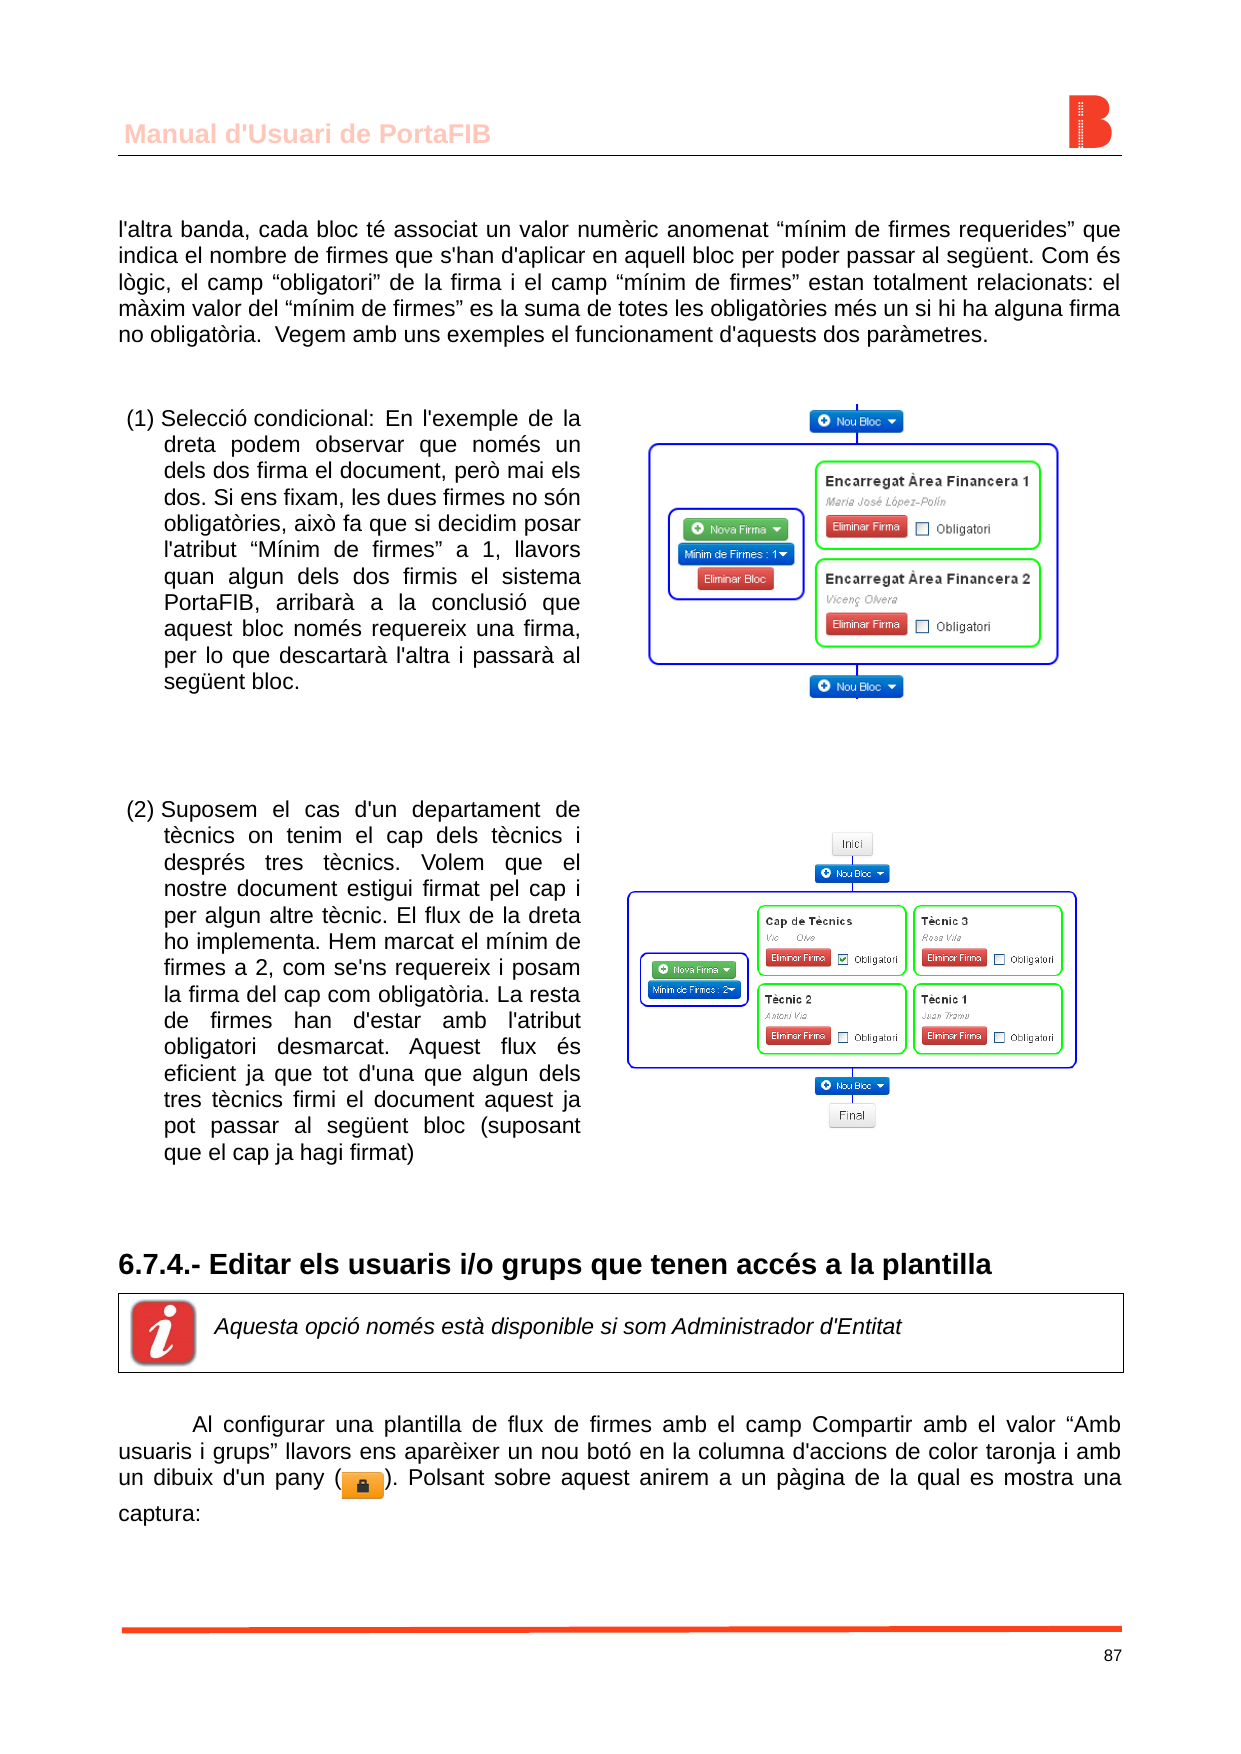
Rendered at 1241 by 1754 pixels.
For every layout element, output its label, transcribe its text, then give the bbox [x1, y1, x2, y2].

picture [341, 1471, 385, 1500]
table_cell Suposem el cas d'un departament de tècnics on tenim el cap dels tècnics i després tres tècnics. Volem que el nostre document estigui firmat pel cap i per algun altre tècnic. El flux de la dreta ho implementa. Hem marcat el mínim de firmes a 2, com se'ns requereix i posam la firma del cap com obligatòria. La resta de firmes han d'estar amb l'atribut obligatori desmarcat. Aquest flux és eficient ja que tot d'una que algun dels tres tècnics firmi el document aquest ja pot passar al següent bloc (suposant que el cap ja hagi firmat) [118, 790, 587, 1183]
table_header Selecció condicional: En l'exemple de la dreta podem observar que només un dels dos firma el document, però mai els dos. Si ens fixam, les dues firmes no són obligatòries, això fa que si decidim posar l'atribut “Mínim de firmes” a 1, llavors quan algun dels dos firmis el sistema PortaFIB, arribarà a la conclusió que aquest bloc només requereix una firma, per lo que descartarà l'altra i passarà al següent bloc. [118, 399, 587, 790]
table_header [119, 1294, 209, 1372]
subtitle Editar els usuaris i/o grups que tenen accés a la plantilla [118, 1247, 1122, 1281]
picture [617, 823, 1092, 1138]
table_header [587, 399, 1122, 790]
picture [1063, 94, 1117, 150]
table_header Aquesta opció només està disponible si som Administrador d'Entitat [209, 1294, 1123, 1372]
table_cell [587, 790, 1122, 1183]
text Al configurar una plantilla de flux de firmes amb el camp Compartir amb el valor “Amb usuaris i grups” llavors ens aparèixer un nou botó en la columna d'accions de color taronja i amb un dibuix d'un pany (). Polsant sobre aquest anirem a un pàgina de la qual es mostra una captura: [118, 1411, 1122, 1526]
picture [633, 404, 1075, 699]
picture [129, 1299, 198, 1367]
text l'altra banda, cada bloc té associat un valor numèric anomenat “mínim de firmes requerides” que indica el nombre de firmes que s'han d'aplicar en aquell bloc per poder passar al següent. Com és lògic, el camp “obligatori” de la firma i el camp “mínim de firmes” estan totalment relacionats: el màxim valor del “mínim de firmes” es la suma de totes les obligatòries més un si hi ha alguna firma no obligatòria. Vegem amb uns exemples el funcionament d'aquests dos paràmetres. [118, 216, 1122, 347]
